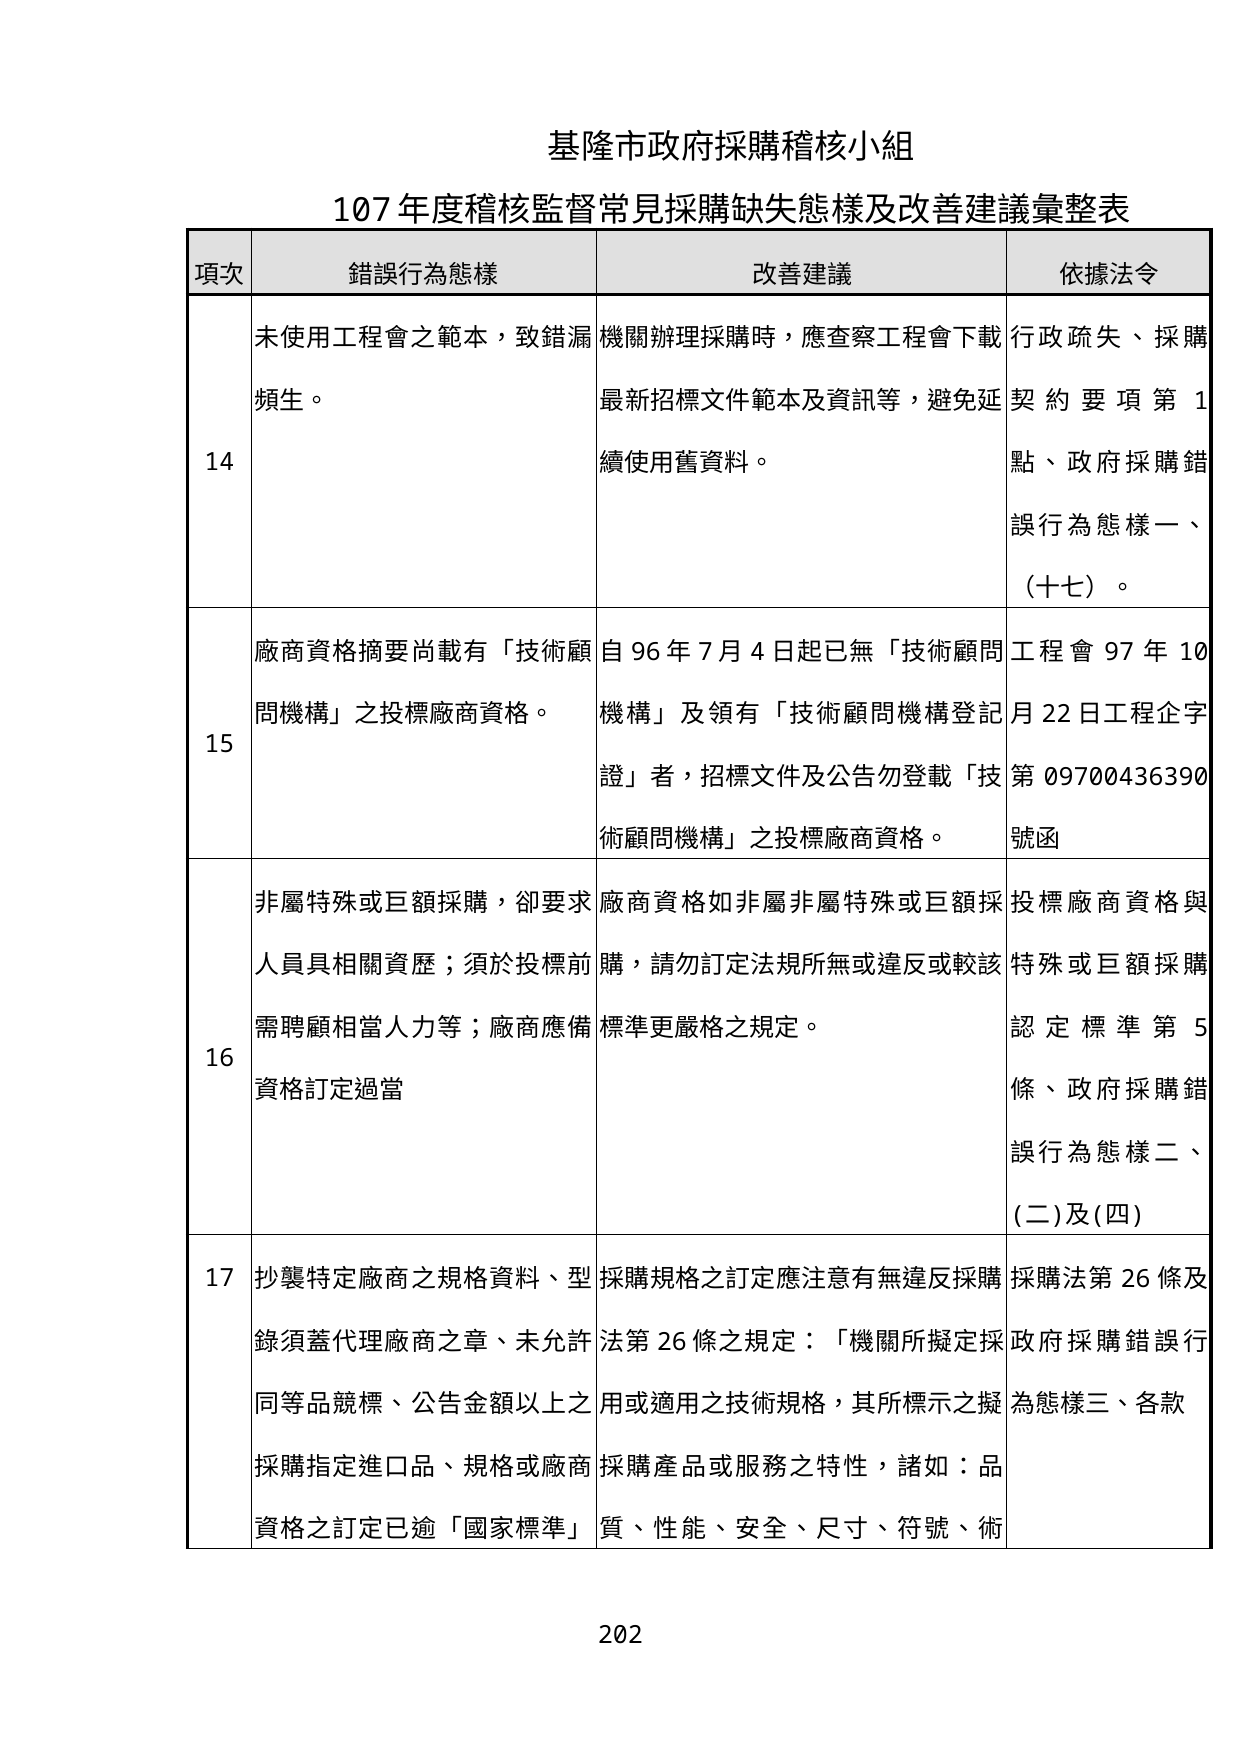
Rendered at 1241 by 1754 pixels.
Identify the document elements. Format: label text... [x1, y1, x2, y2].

table_header 基隆市政府採購稽核小組 107年度稽核監督常見採購缺失態樣及改善建議彙整表 [251, 103, 1211, 228]
table_cell 機關辦理採購時，應查察工程會下載最新招標文件範本及資訊等，避免延續使用舊資料。 [597, 296, 1006, 607]
table_cell 17 [189, 1235, 251, 1547]
table_cell 14 [189, 296, 251, 607]
table_header [187, 103, 251, 228]
table_cell 行政疏失、採購契約要項第1點、政府採購錯誤行為態樣一、（十七）。 [1007, 296, 1209, 607]
table_cell 廠商資格摘要尚載有「技術顧問機構」之投標廠商資格。 [252, 608, 596, 858]
table_cell 15 [189, 608, 251, 858]
table_cell 16 [189, 859, 251, 1234]
table_cell 抄襲特定廠商之規格資料、型錄須蓋代理廠商之章、未允許同等品競標、公告金額以上之採購指定進口品、規格或廠商資格之訂定已逾「國家標準」 [252, 1235, 596, 1547]
table_cell 工程會97年10月22日工程企字第09700436390號函 [1007, 608, 1209, 858]
table_cell 投標廠商資格與特殊或巨額採購認定標準第5條、政府採購錯誤行為態樣二、(二)及(四) [1007, 859, 1209, 1234]
table_cell 非屬特殊或巨額採購，卻要求人員具相關資歷；須於投標前需聘顧相當人力等；廠商應備資格訂定過當 [252, 859, 596, 1234]
table_cell 廠商資格如非屬非屬特殊或巨額採購，請勿訂定法規所無或違反或較該標準更嚴格之規定。 [597, 859, 1006, 1234]
table_cell 改善建議 [597, 231, 1006, 293]
table_cell 採購法第26條及政府採購錯誤行為態樣三、各款 [1007, 1235, 1209, 1547]
table_cell 錯誤行為態樣 [252, 231, 596, 293]
table_cell 依據法令 [1007, 231, 1209, 293]
table_cell 未使用工程會之範本，致錯漏頻生。 [252, 296, 596, 607]
table_cell 項次 [189, 231, 251, 293]
table_cell 採購規格之訂定應注意有無違反採購法第26條之規定：「機關所擬定採用或適用之技術規格，其所標示之擬採購產品或服務之特性，諸如：品質、性能、安全、尺寸、符號、術 [597, 1235, 1006, 1547]
table_cell 自96年7月4日起已無「技術顧問機構」及領有「技術顧問機構登記證」者，招標文件及公告勿登載「技術顧問機構」之投標廠商資格。 [597, 608, 1006, 858]
